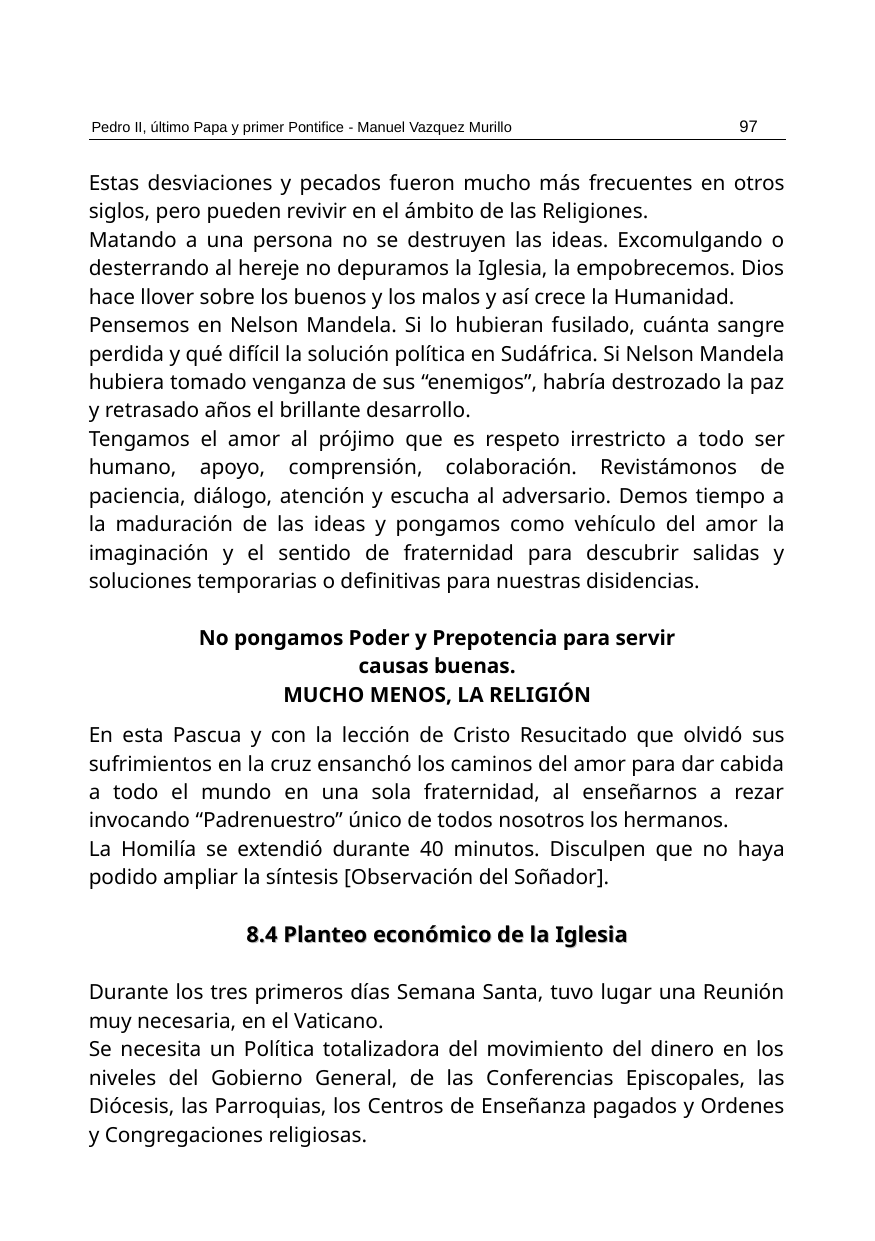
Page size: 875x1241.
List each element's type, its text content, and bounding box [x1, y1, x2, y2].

subtitle No pongamos Poder y Prepotencia para servir causas buenas. MUCHO MENOS, LA RELIGIÓN [177, 623, 697, 708]
text Se necesita un Política totalizadora del movimiento del dinero en los niveles del Gobierno General, de las Conferencias Episcopales, las Diócesis, las Parroquias, los Centros de Enseñanza pagados y Ordenes y Congregaciones religiosas. [88, 1034, 786, 1148]
subtitle 8.4 Planteo económico de la Iglesia [88, 919, 786, 949]
text Estas desviaciones y pecados fueron mucho más frecuentes en otros siglos, pero pueden revivir en el ámbito de las Religiones. [88, 168, 786, 225]
text Pensemos en Nelson Mandela. Si lo hubieran fusilado, cuánta sangre perdida y qué difícil la solución política en Sudáfrica. Si Nelson Mandela hubiera tomado venganza de sus “enemigos”, habría destrozado la paz y retrasado años el brillante desarrollo. [88, 310, 786, 424]
text Matando a una persona no se destruyen las ideas. Excomulgando o desterrando al hereje no depuramos la Iglesia, la empobrecemos. Dios hace llover sobre los buenos y los malos y así crece la Humanidad. [88, 225, 786, 310]
text En esta Pascua y con la lección de Cristo Resucitado que olvidó sus sufrimientos en la cruz ensanchó los caminos del amor para dar cabida a todo el mundo en una sola fraternidad, al enseñarnos a rezar invocando “Padrenuestro” único de todos nosotros los hermanos. [88, 720, 786, 834]
text Durante los tres primeros días Semana Santa, tuvo lugar una Reunión muy necesaria, en el Vaticano. [88, 977, 786, 1034]
text Tengamos el amor al prójimo que es respeto irrestricto a todo ser humano, apoyo, comprensión, colaboración. Revistámonos de paciencia, diálogo, atención y escucha al adversario. Demos tiempo a la maduración de las ideas y pongamos como vehículo del amor la imaginación y el sentido de fraternidad para descubrir salidas y soluciones temporarias o definitivas para nuestras disidencias. [88, 424, 786, 595]
text La Homilía se extendió durante 40 minutos. Disculpen que no haya podido ampliar la síntesis [Observación del Soñador]. [88, 834, 786, 891]
